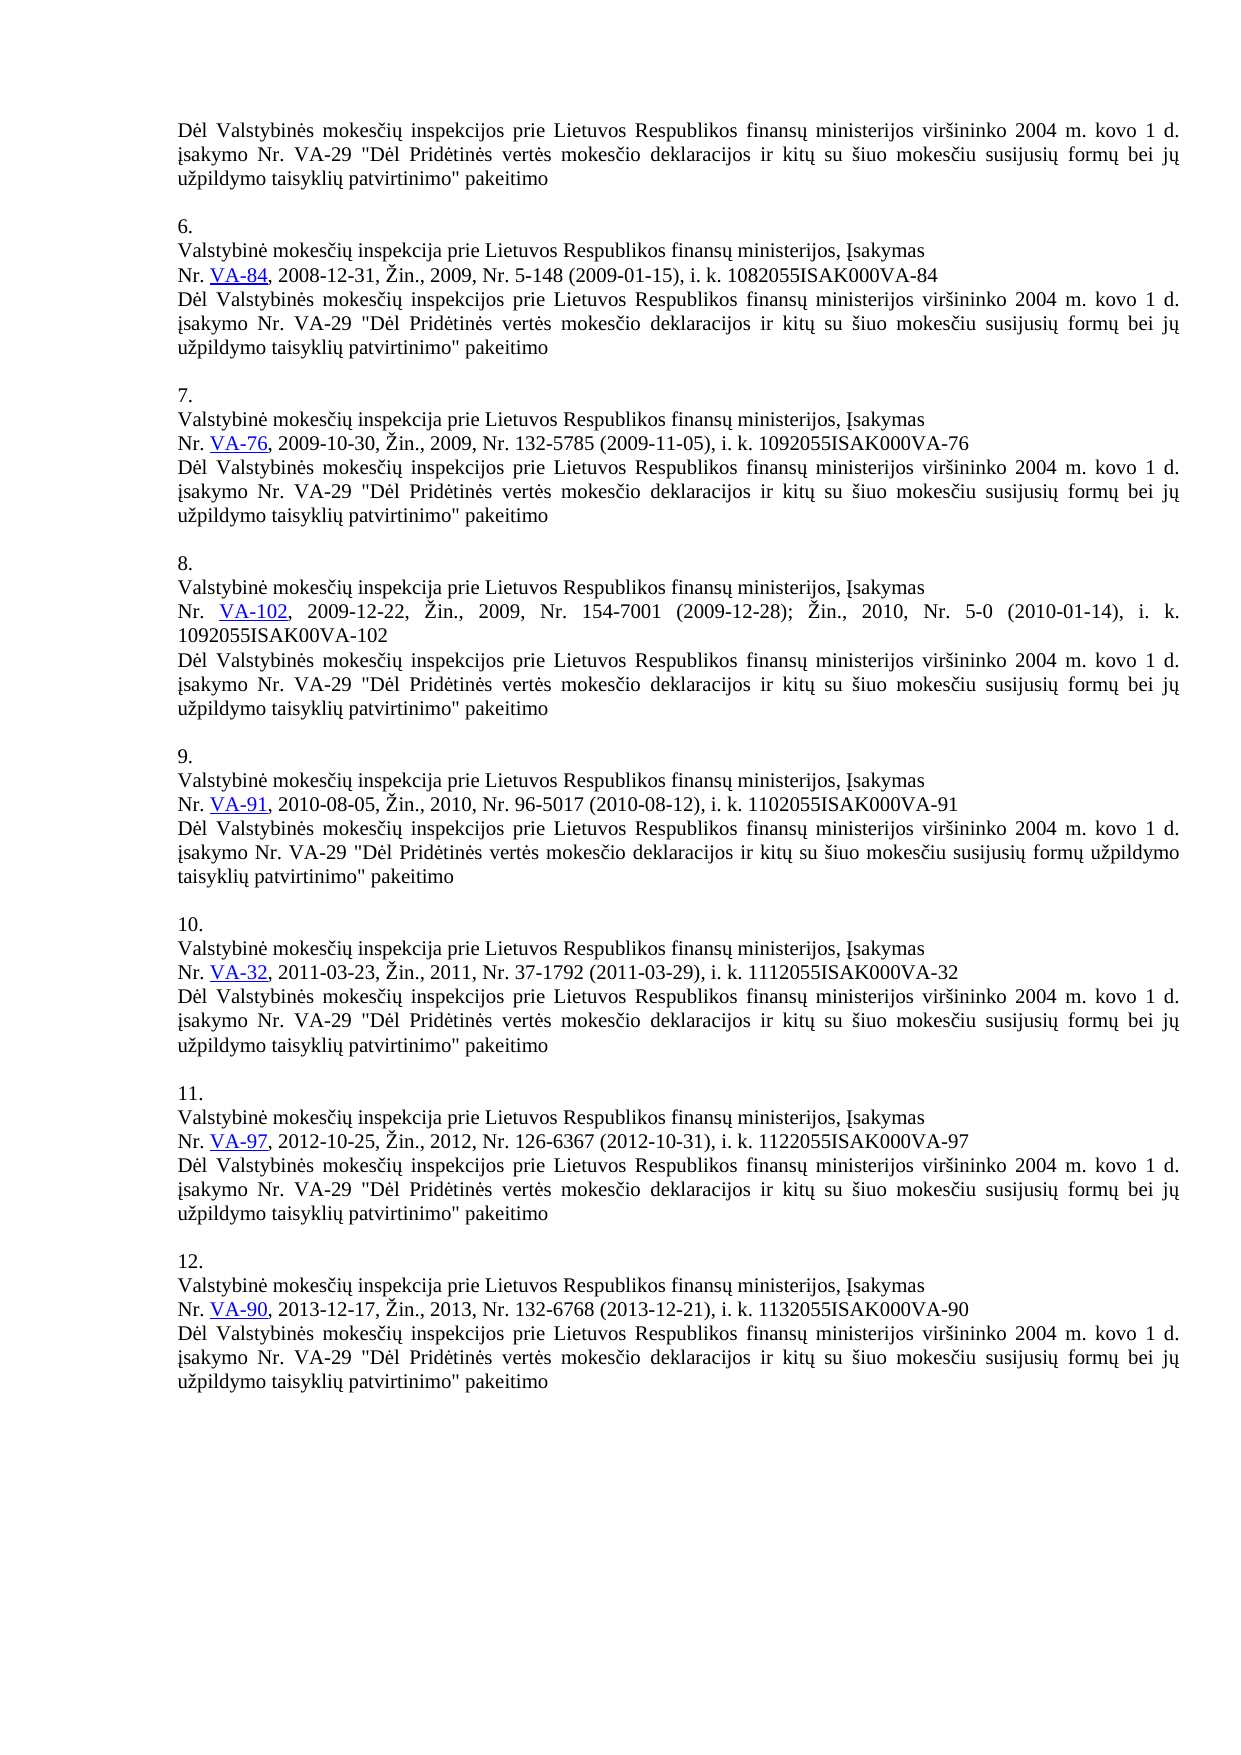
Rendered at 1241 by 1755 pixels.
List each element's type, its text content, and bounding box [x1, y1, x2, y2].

text Dėl Valstybinės mokesčių inspekcijos prie Lietuvos Respublikos finansų ministerijos viršininko 2004 m. kovo 1 d. įsakymo Nr. VA-29 "Dėl Pridėtinės vertės mokesčio deklaracijos ir kitų su šiuo mokesčiu susijusių formų bei jų užpildymo taisyklių patvirtinimo" pakeitimo [177, 287, 1181, 359]
text Dėl Valstybinės mokesčių inspekcijos prie Lietuvos Respublikos finansų ministerijos viršininko 2004 m. kovo 1 d. įsakymo Nr. VA-29 "Dėl Pridėtinės vertės mokesčio deklaracijos ir kitų su šiuo mokesčiu susijusių formų bei jų užpildymo taisyklių patvirtinimo" pakeitimo [177, 647, 1181, 720]
text 11. [177, 1081, 1181, 1105]
text Nr. VA-91, 2010-08-05, Žin., 2010, Nr. 96-5017 (2010-08-12), i. k. 1102055ISAK000VA-91 [177, 792, 1181, 816]
text Dėl Valstybinės mokesčių inspekcijos prie Lietuvos Respublikos finansų ministerijos viršininko 2004 m. kovo 1 d. įsakymo Nr. VA-29 "Dėl Pridėtinės vertės mokesčio deklaracijos ir kitų su šiuo mokesčiu susijusių formų bei jų užpildymo taisyklių patvirtinimo" pakeitimo [177, 118, 1181, 190]
text Valstybinė mokesčių inspekcija prie Lietuvos Respublikos finansų ministerijos, Įsakymas [177, 238, 1181, 262]
text 8. [177, 551, 1181, 575]
text 6. [177, 214, 1181, 238]
text Nr. VA-32, 2011-03-23, Žin., 2011, Nr. 37-1792 (2011-03-29), i. k. 1112055ISAK000VA-32 [177, 960, 1181, 984]
text Dėl Valstybinės mokesčių inspekcijos prie Lietuvos Respublikos finansų ministerijos viršininko 2004 m. kovo 1 d. įsakymo Nr. VA-29 "Dėl Pridėtinės vertės mokesčio deklaracijos ir kitų su šiuo mokesčiu susijusių formų bei jų užpildymo taisyklių patvirtinimo" pakeitimo [177, 1153, 1181, 1225]
text Valstybinė mokesčių inspekcija prie Lietuvos Respublikos finansų ministerijos, Įsakymas [177, 936, 1181, 960]
text Nr. VA-90, 2013-12-17, Žin., 2013, Nr. 132-6768 (2013-12-21), i. k. 1132055ISAK000VA-90 [177, 1297, 1181, 1321]
text Dėl Valstybinės mokesčių inspekcijos prie Lietuvos Respublikos finansų ministerijos viršininko 2004 m. kovo 1 d. įsakymo Nr. VA-29 "Dėl Pridėtinės vertės mokesčio deklaracijos ir kitų su šiuo mokesčiu susijusių formų užpildymo taisyklių patvirtinimo" pakeitimo [177, 816, 1181, 888]
text Valstybinė mokesčių inspekcija prie Lietuvos Respublikos finansų ministerijos, Įsakymas [177, 407, 1181, 431]
text Valstybinė mokesčių inspekcija prie Lietuvos Respublikos finansų ministerijos, Įsakymas [177, 1273, 1181, 1297]
text Valstybinė mokesčių inspekcija prie Lietuvos Respublikos finansų ministerijos, Įsakymas [177, 575, 1181, 599]
text Dėl Valstybinės mokesčių inspekcijos prie Lietuvos Respublikos finansų ministerijos viršininko 2004 m. kovo 1 d. įsakymo Nr. VA-29 "Dėl Pridėtinės vertės mokesčio deklaracijos ir kitų su šiuo mokesčiu susijusių formų bei jų užpildymo taisyklių patvirtinimo" pakeitimo [177, 455, 1181, 527]
text Nr. VA-97, 2012-10-25, Žin., 2012, Nr. 126-6367 (2012-10-31), i. k. 1122055ISAK000VA-97 [177, 1129, 1181, 1153]
text Nr. VA-102, 2009-12-22, Žin., 2009, Nr. 154-7001 (2009-12-28); Žin., 2010, Nr. 5-0 (2010-01-14), i. k. 1092055ISAK00VA-102 [177, 599, 1181, 647]
text Nr. VA-84, 2008-12-31, Žin., 2009, Nr. 5-148 (2009-01-15), i. k. 1082055ISAK000VA-84 [177, 262, 1181, 287]
text Dėl Valstybinės mokesčių inspekcijos prie Lietuvos Respublikos finansų ministerijos viršininko 2004 m. kovo 1 d. įsakymo Nr. VA-29 "Dėl Pridėtinės vertės mokesčio deklaracijos ir kitų su šiuo mokesčiu susijusių formų bei jų užpildymo taisyklių patvirtinimo" pakeitimo [177, 1321, 1181, 1393]
text Nr. VA-76, 2009-10-30, Žin., 2009, Nr. 132-5785 (2009-11-05), i. k. 1092055ISAK000VA-76 [177, 431, 1181, 455]
text Dėl Valstybinės mokesčių inspekcijos prie Lietuvos Respublikos finansų ministerijos viršininko 2004 m. kovo 1 d. įsakymo Nr. VA-29 "Dėl Pridėtinės vertės mokesčio deklaracijos ir kitų su šiuo mokesčiu susijusių formų bei jų užpildymo taisyklių patvirtinimo" pakeitimo [177, 984, 1181, 1057]
text 10. [177, 912, 1181, 936]
text Valstybinė mokesčių inspekcija prie Lietuvos Respublikos finansų ministerijos, Įsakymas [177, 1105, 1181, 1129]
text 7. [177, 383, 1181, 407]
text Valstybinė mokesčių inspekcija prie Lietuvos Respublikos finansų ministerijos, Įsakymas [177, 768, 1181, 792]
text 9. [177, 744, 1181, 768]
text 12. [177, 1249, 1181, 1273]
